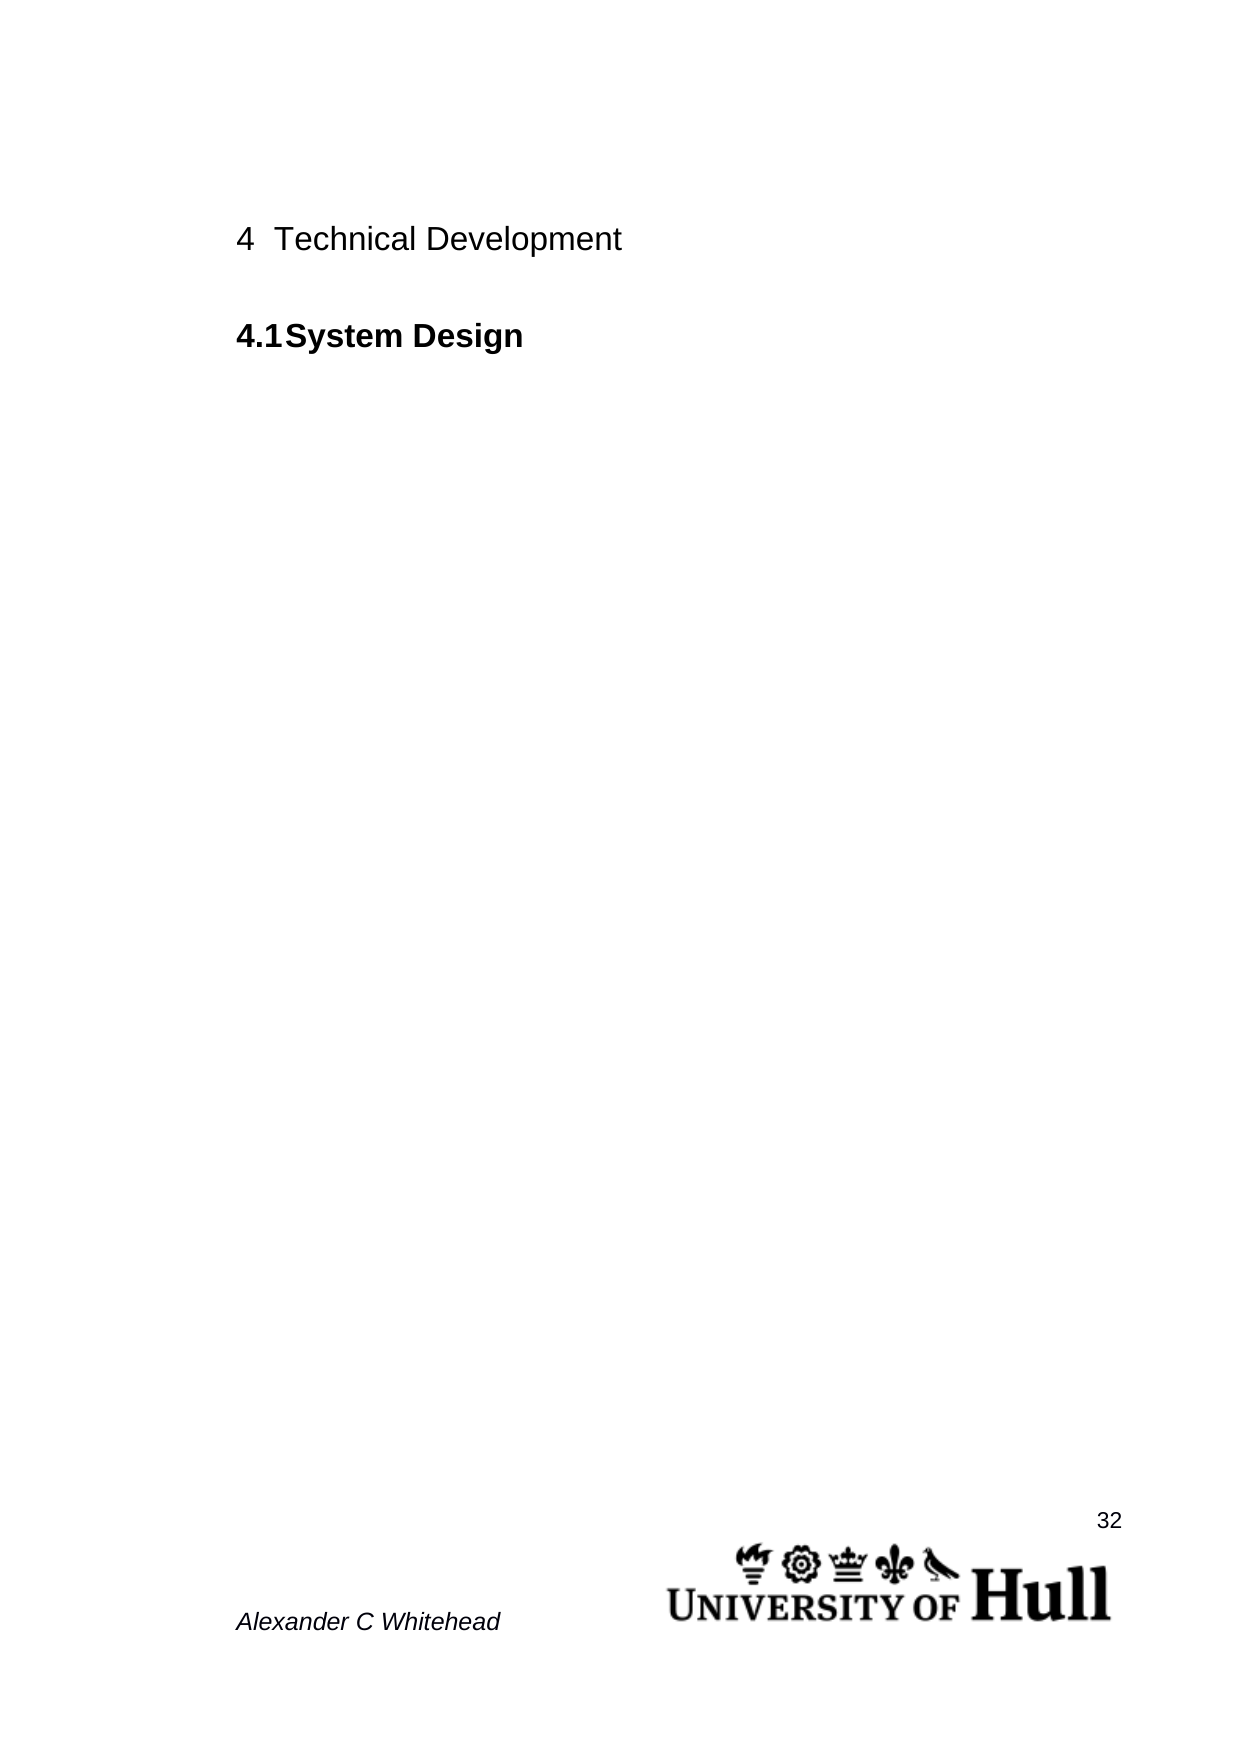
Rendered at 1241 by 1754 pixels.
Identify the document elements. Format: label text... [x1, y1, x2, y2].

subtitle Technical Development [236, 219, 1122, 258]
picture [660, 1533, 1120, 1631]
subtitle System Design [236, 316, 1122, 354]
